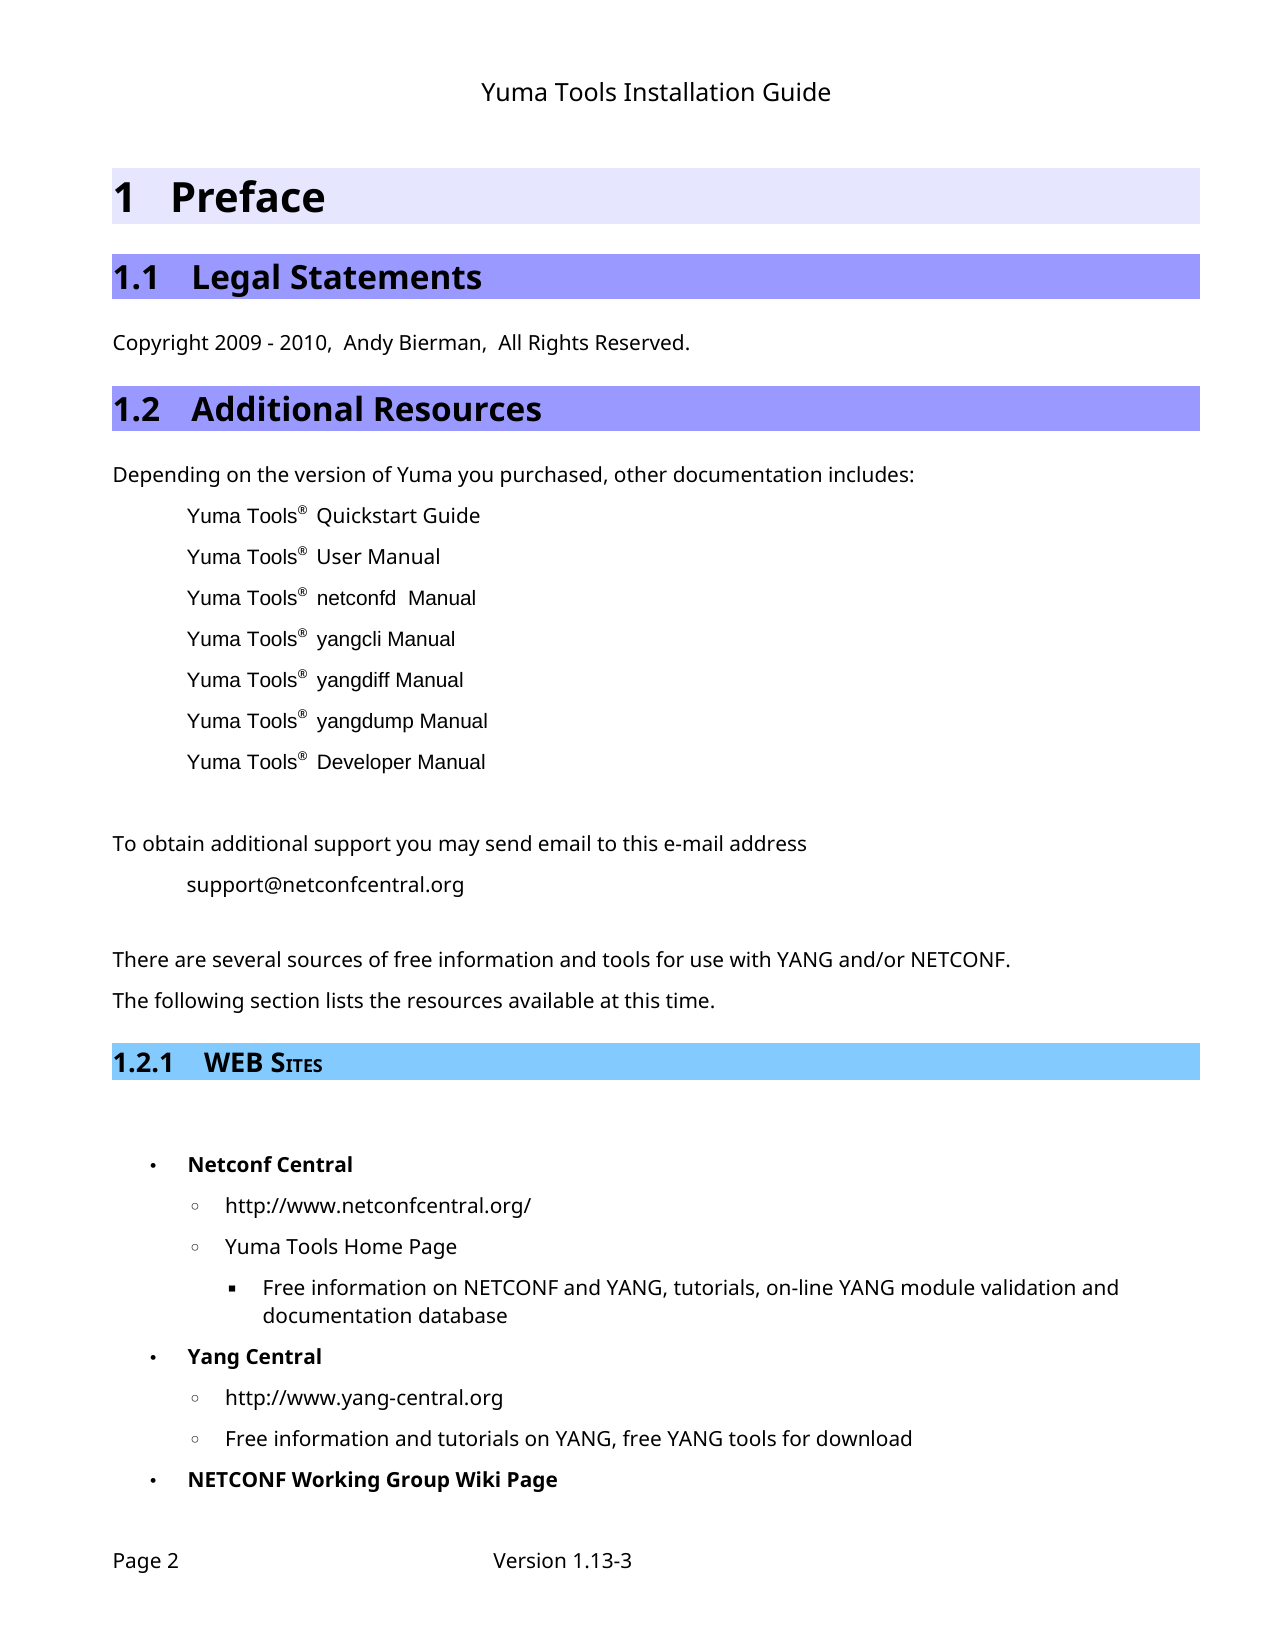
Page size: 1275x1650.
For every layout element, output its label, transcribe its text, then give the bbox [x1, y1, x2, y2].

text Depending on the version of Yuma you purchased, other documentation includes: [112, 460, 1200, 489]
subtitle WEB Sites [112, 1043, 1200, 1080]
subtitle Preface [112, 168, 1200, 224]
text support@netconfcentral.org [112, 870, 1200, 898]
text There are several sources of free information and tools for use with YANG and/or NETCONF. [112, 945, 1200, 973]
text Yuma Tools® yangdiff Manual [112, 665, 1200, 693]
list Free information and tutorials on YANG, free YANG tools for download [187, 1424, 1200, 1453]
text Copyright 2009 - 2010, Andy Bierman, All Rights Reserved. [112, 328, 1200, 357]
text To obtain additional support you may send email to this e-mail address [112, 829, 1200, 857]
text Yuma Tools® yangdump Manual [112, 706, 1200, 734]
list Yuma Tools Home Page [187, 1232, 1200, 1261]
list NETCONF Working Group Wiki Page [150, 1465, 1200, 1494]
text Yuma Tools® Quickstart Guide [112, 501, 1200, 530]
list http://www.yang-central.org [187, 1383, 1200, 1412]
list Netconf Central [150, 1150, 1200, 1179]
text Yuma Tools® netconfd Manual [112, 583, 1200, 612]
text Yuma Tools® yangcli Manual [112, 624, 1200, 653]
text Yuma Tools® User Manual [112, 542, 1200, 571]
list http://www.netconfcentral.org/ [187, 1191, 1200, 1220]
subtitle Legal Statements [112, 254, 1200, 299]
subtitle Additional Resources [112, 386, 1200, 431]
text Yuma Tools® Developer Manual [112, 747, 1200, 775]
list Free information on NETCONF and YANG, tutorials, on-line YANG module validation and documentation database [225, 1273, 1200, 1330]
text The following section lists the resources available at this time. [112, 986, 1200, 1014]
list Yang Central [150, 1342, 1200, 1371]
